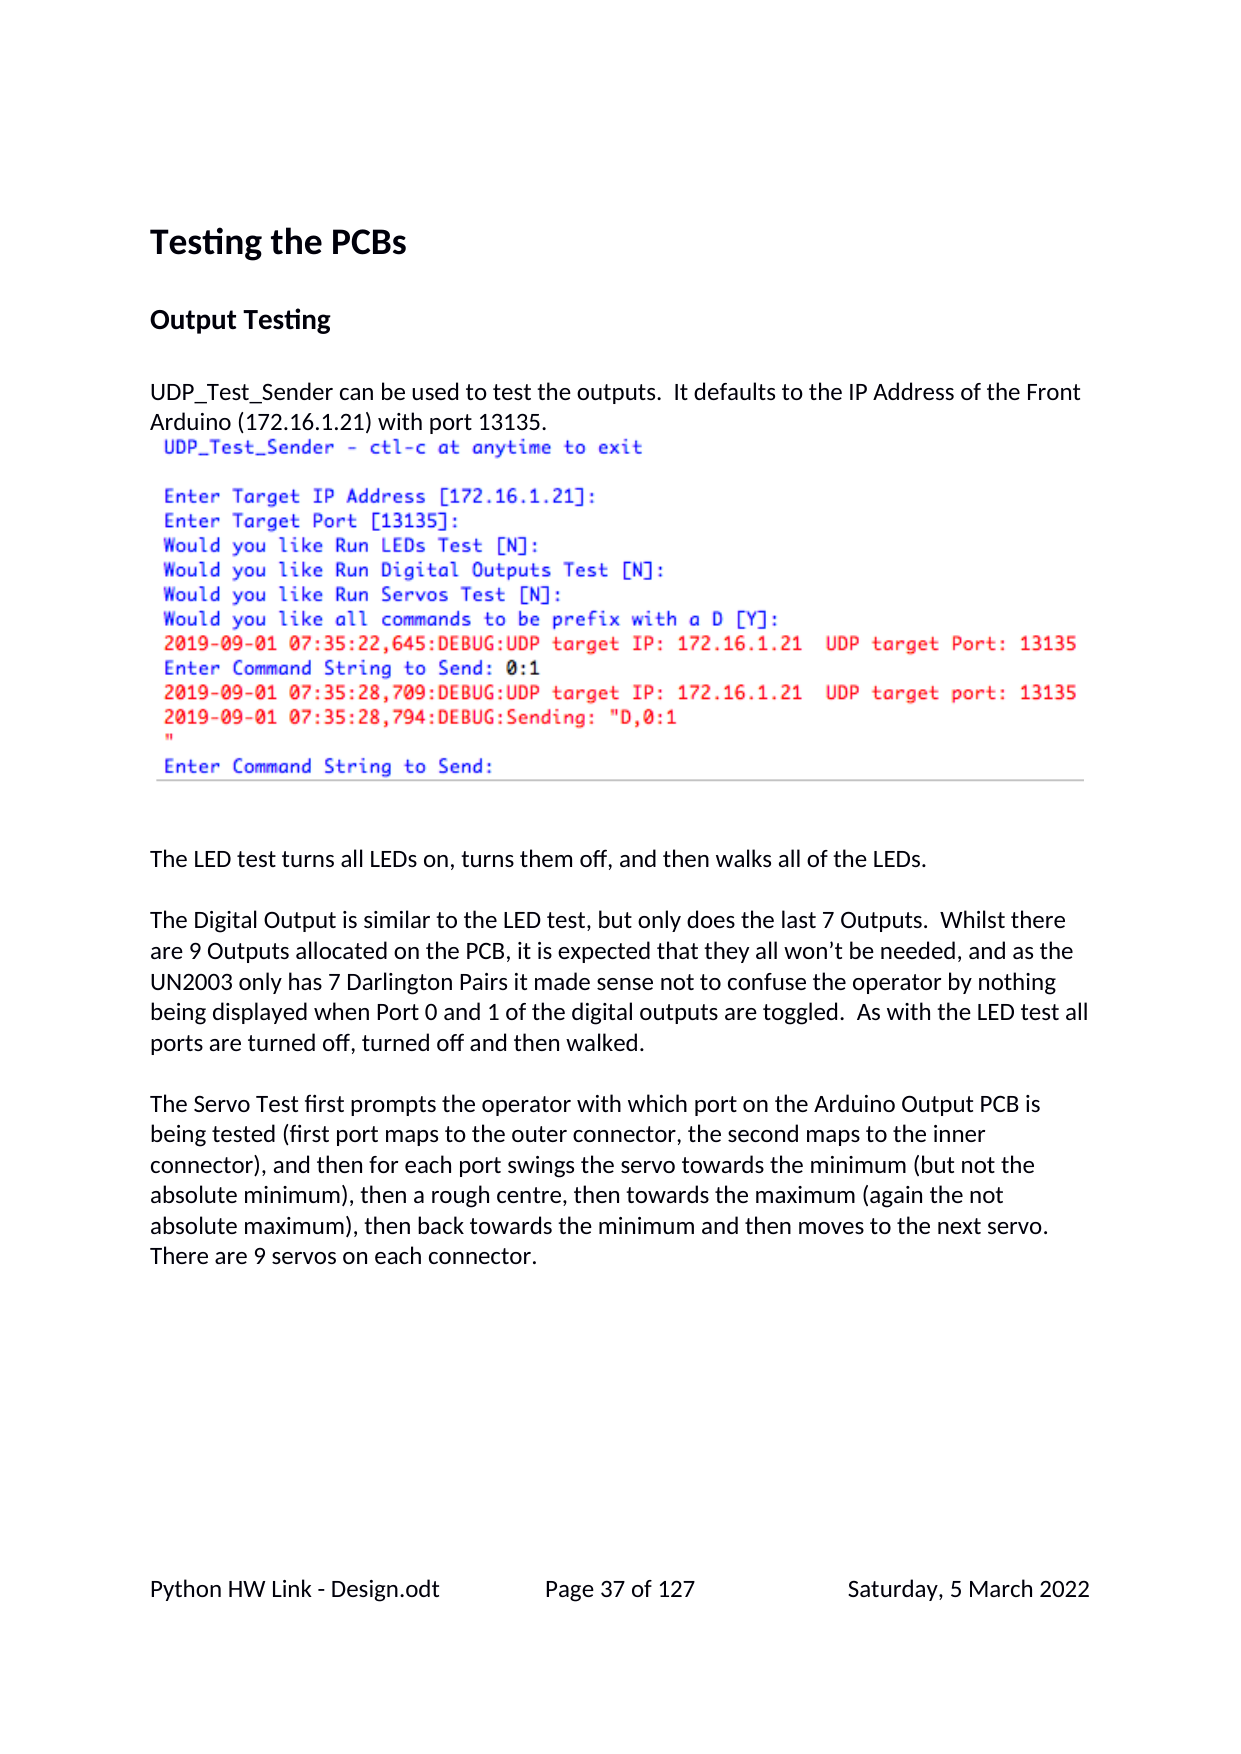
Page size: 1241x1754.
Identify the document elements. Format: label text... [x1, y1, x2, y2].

text The Servo Test first prompts the operator with which port on the Arduino Output PCB is being tested (first port maps to the outer connector, the second maps to the inner connector), and then for each port swings the servo towards the minimum (but not the absolute minimum), then a rough centre, then towards the maximum (again the not absolute maximum), then back towards the minimum and then moves to the next servo. There are 9 servos on each connector. [150, 1088, 1090, 1271]
picture [156, 436, 1084, 783]
subtitle Testing the PCBs [150, 218, 1090, 264]
text The LED test turns all LEDs on, turns them off, and then walks all of the LEDs. [150, 843, 1090, 874]
text The Digital Output is similar to the LED test, but only does the last 7 Outputs. Whilst there are 9 Outputs allocated on the PCB, it is expected that they all won’t be needed, and as the UN2003 only has 7 Darlington Pairs it made sense not to confuse the operator by nothing being displayed when Port 0 and 1 of the digital outputs are toggled. As with the LED test all ports are turned off, turned off and then walked. [150, 904, 1090, 1057]
subtitle Output Testing [150, 301, 1090, 337]
text UDP_Test_Sender can be used to test the outputs. It defaults to the IP Address of the Front Arduino (172.16.1.21) with port 13135. [150, 376, 1090, 437]
